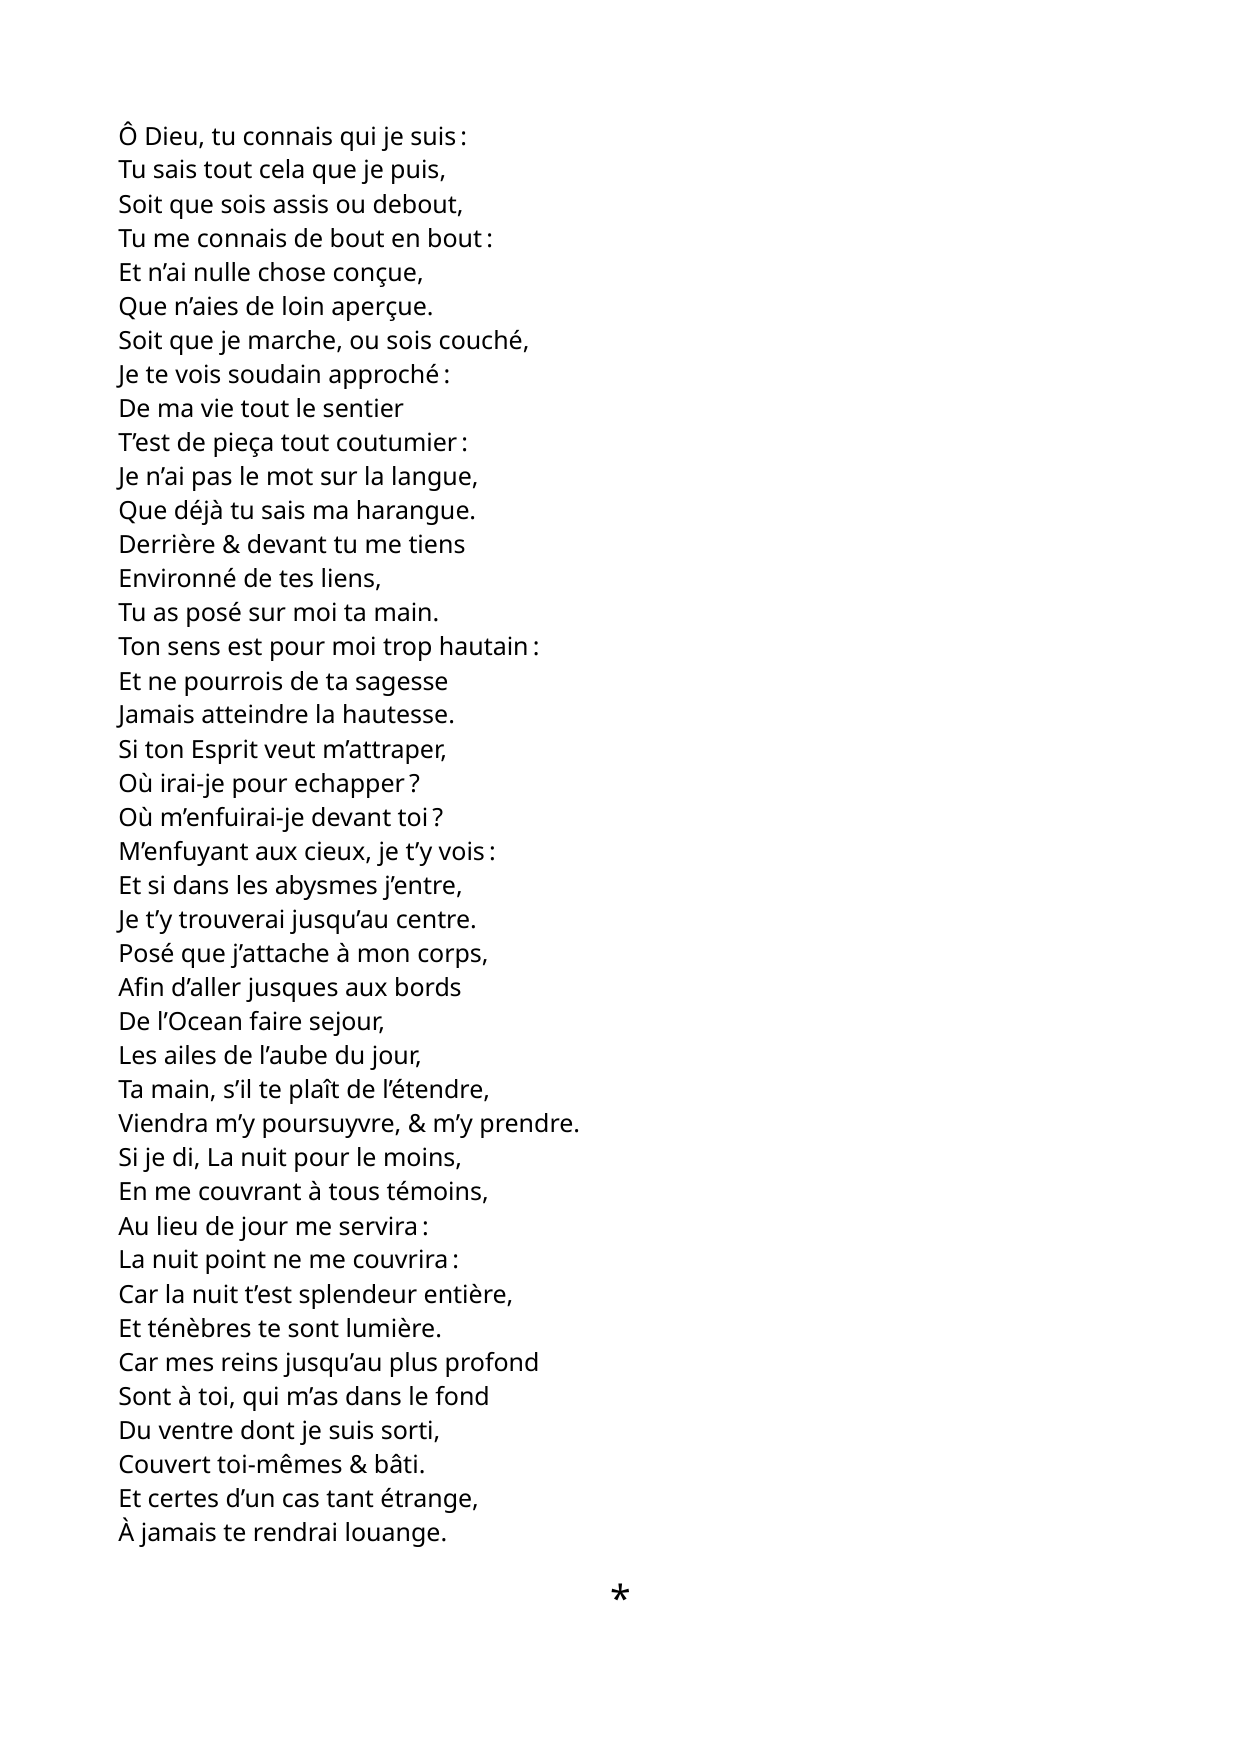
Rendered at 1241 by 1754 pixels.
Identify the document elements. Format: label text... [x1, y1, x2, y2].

text De l’Ocean faire sejour, [118, 1004, 1122, 1038]
text Tu sais tout cela que je puis, [118, 152, 1122, 186]
text Tu as posé sur moi ta main. [118, 595, 1122, 629]
text Environné de tes liens, [118, 561, 1122, 595]
text Je te vois soudain approché : [118, 357, 1122, 391]
text Que n’aies de loin aperçue. [118, 288, 1122, 322]
text Je t’y trouverai jusqu’au centre. [118, 902, 1122, 936]
text Et ténèbres te sont lumière. [118, 1310, 1122, 1344]
text Du ventre dont je suis sorti, [118, 1412, 1122, 1447]
text Ta main, s’il te plaît de l’étendre, [118, 1072, 1122, 1106]
text À jamais te rendrai louange. [118, 1515, 1122, 1549]
text Je n’ai pas le mot sur la langue, [118, 459, 1122, 493]
text T’est de pieça tout coutumier : [118, 425, 1122, 459]
text En me couvrant à tous témoins, [118, 1174, 1122, 1208]
text Les ailes de l’aube du jour, [118, 1038, 1122, 1072]
text Tu me connais de bout en bout : [118, 220, 1122, 254]
text Où m’enfuirai-je devant toi ? [118, 799, 1122, 833]
text Si je di, La nuit pour le moins, [118, 1140, 1122, 1174]
text De ma vie tout le sentier [118, 391, 1122, 425]
text Sont à toi, qui m’as dans le fond [118, 1378, 1122, 1412]
text Soit que je marche, ou sois couché, [118, 322, 1122, 357]
text Où irai-je pour echapper ? [118, 765, 1122, 799]
text Afin d’aller jusques aux bords [118, 970, 1122, 1004]
text Et certes d’un cas tant étrange, [118, 1481, 1122, 1515]
text * [118, 1572, 1122, 1623]
text Car mes reins jusqu’au plus profond [118, 1344, 1122, 1378]
text Au lieu de jour me servira : [118, 1208, 1122, 1242]
text M’enfuyant aux cieux, je t’y vois : [118, 833, 1122, 867]
text La nuit point ne me couvrira : [118, 1242, 1122, 1276]
text Et n’ai nulle chose conçue, [118, 254, 1122, 288]
text Et si dans les abysmes j’entre, [118, 867, 1122, 902]
text Soit que sois assis ou debout, [118, 186, 1122, 220]
text Si ton Esprit veut m’attraper, [118, 731, 1122, 765]
text Ton sens est pour moi trop hautain : [118, 629, 1122, 663]
text Posé que j’attache à mon corps, [118, 936, 1122, 970]
text Derrière & devant tu me tiens [118, 527, 1122, 561]
text Car la nuit t’est splendeur entière, [118, 1276, 1122, 1310]
text Ô Dieu, tu connais qui je suis : [118, 118, 1122, 152]
text Et ne pourrois de ta sagesse [118, 663, 1122, 697]
text Couvert toi-mêmes & bâti. [118, 1447, 1122, 1481]
text Jamais atteindre la hautesse. [118, 697, 1122, 731]
text Que déjà tu sais ma harangue. [118, 493, 1122, 527]
text Viendra m’y poursuyvre, & m’y prendre. [118, 1106, 1122, 1140]
